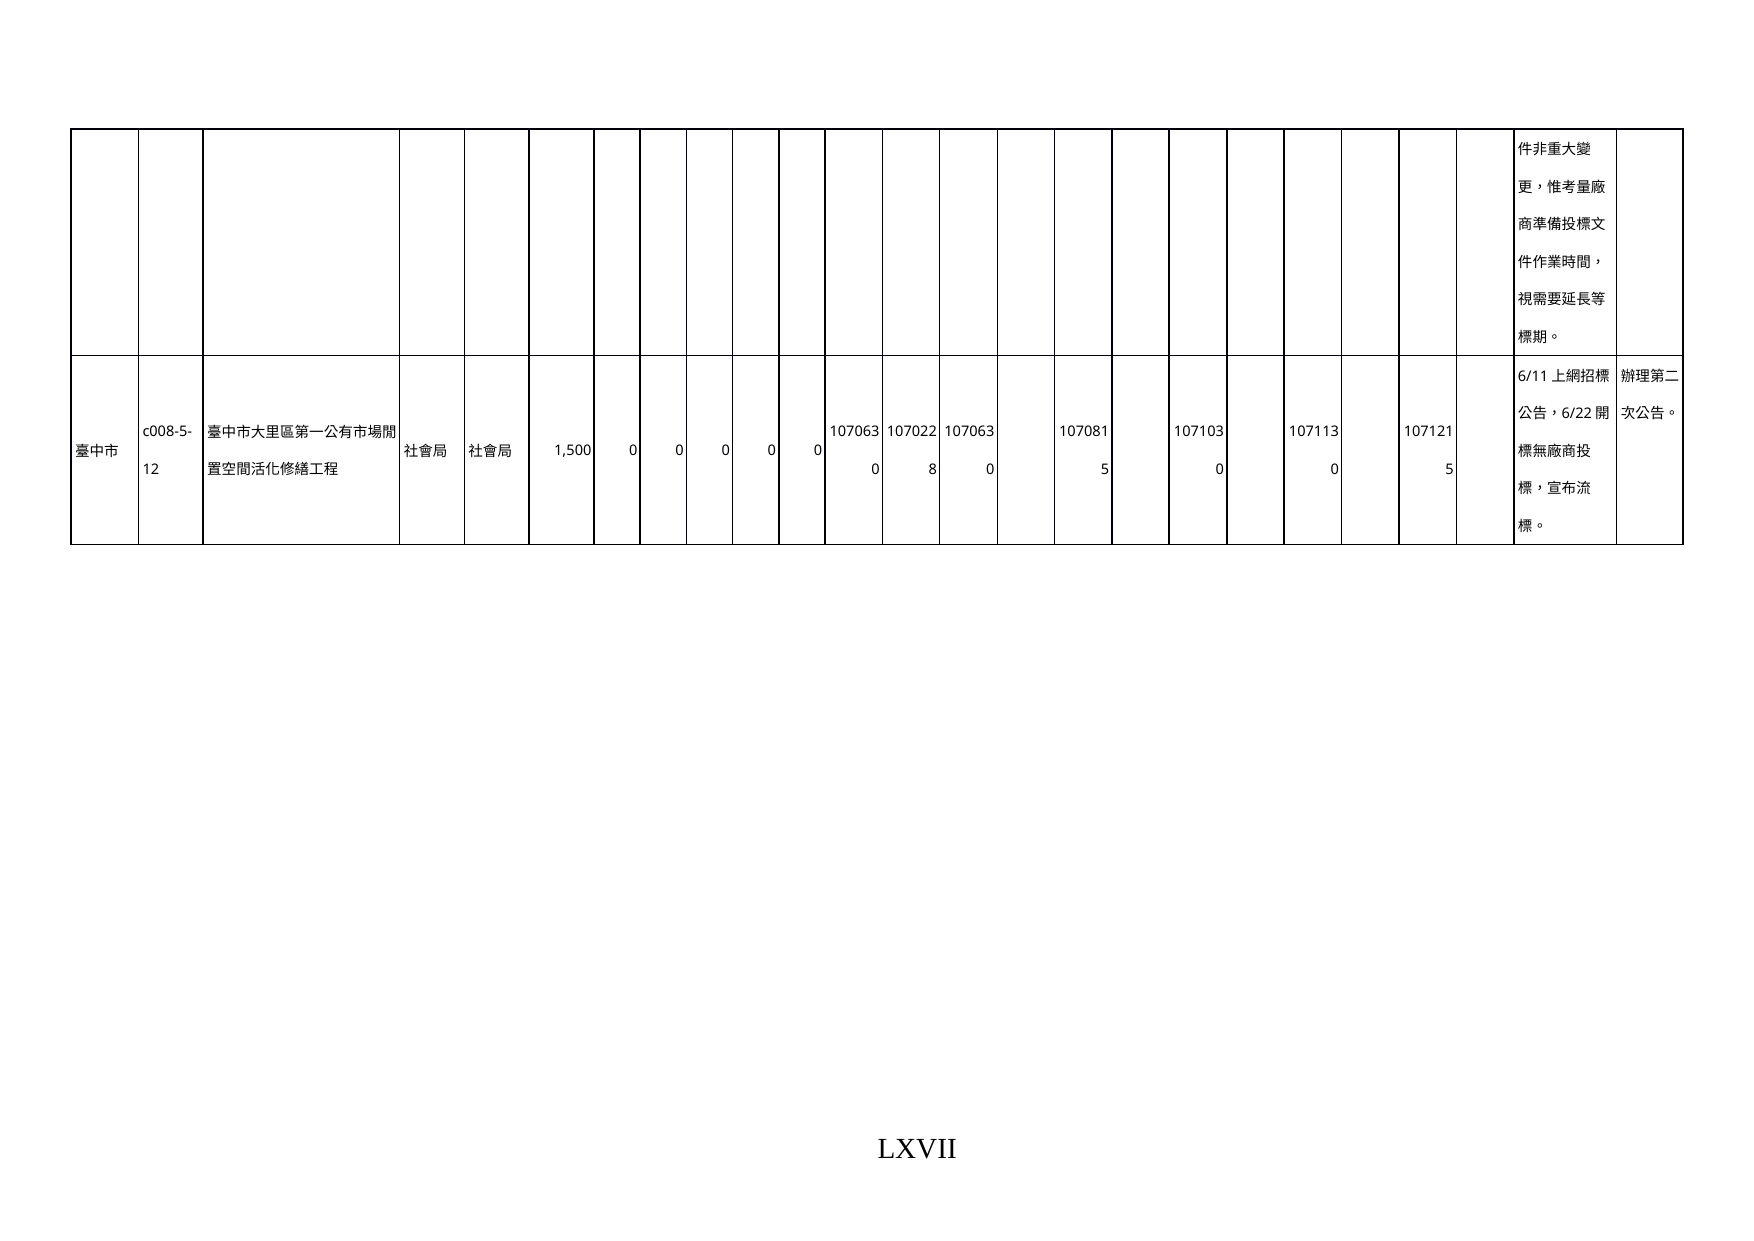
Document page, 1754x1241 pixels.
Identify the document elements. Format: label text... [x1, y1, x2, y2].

table_cell 0 [687, 356, 732, 543]
table_cell 臺中市大里區第一公有市場閒置空間活化修繕工程 [204, 356, 399, 543]
table_cell 0 [780, 356, 824, 543]
table_cell [1457, 130, 1513, 354]
table_cell 1070228 [883, 356, 939, 543]
table_cell 辦理第二次公告。 [1617, 356, 1682, 543]
table_cell 1071030 [1170, 356, 1226, 543]
table_cell [780, 130, 824, 354]
table_cell 0 [733, 356, 778, 543]
table_cell 臺中市 [72, 356, 138, 543]
table_cell 6/11上網招標公告，6/22開標無廠商投標，宣布流標。 [1515, 356, 1616, 543]
table_cell [1457, 356, 1513, 543]
table_cell 1070630 [826, 356, 882, 543]
table_cell [1342, 130, 1398, 354]
table_cell [826, 130, 882, 354]
table_cell [1228, 356, 1283, 543]
table_cell [530, 130, 593, 354]
table_cell [1113, 130, 1168, 354]
table_cell [139, 130, 202, 354]
table_cell 1071215 [1400, 356, 1456, 543]
table_cell 1070630 [940, 356, 997, 543]
table_cell 社會局 [400, 356, 464, 543]
table_cell [1055, 130, 1111, 354]
table_cell [1617, 130, 1682, 354]
table_cell [687, 130, 732, 354]
table_cell [998, 130, 1054, 354]
table_cell 社會局 [465, 356, 528, 543]
table_cell [465, 130, 528, 354]
table_cell 0 [641, 356, 686, 543]
table_cell [733, 130, 778, 354]
table_cell c008-5-12 [139, 356, 202, 543]
table_cell 1070815 [1055, 356, 1111, 543]
table_cell [400, 130, 464, 354]
table_cell 件非重大變更，惟考量廠商準備投標文件作業時間，視需要延長等標期。 [1515, 130, 1616, 354]
table_cell [204, 130, 399, 354]
table_cell [940, 130, 997, 354]
table_cell 1,500 [530, 356, 593, 543]
table_cell [1342, 356, 1398, 543]
table_cell [1285, 130, 1341, 354]
table_cell [1400, 130, 1456, 354]
table_cell 0 [595, 356, 639, 543]
table_cell [883, 130, 939, 354]
table_cell 1071130 [1285, 356, 1341, 543]
table_cell [998, 356, 1054, 543]
table_cell [1228, 130, 1283, 354]
table_cell [641, 130, 686, 354]
table_cell [1170, 130, 1226, 354]
table_cell [1113, 356, 1168, 543]
table_cell [595, 130, 639, 354]
table_cell [72, 130, 138, 354]
